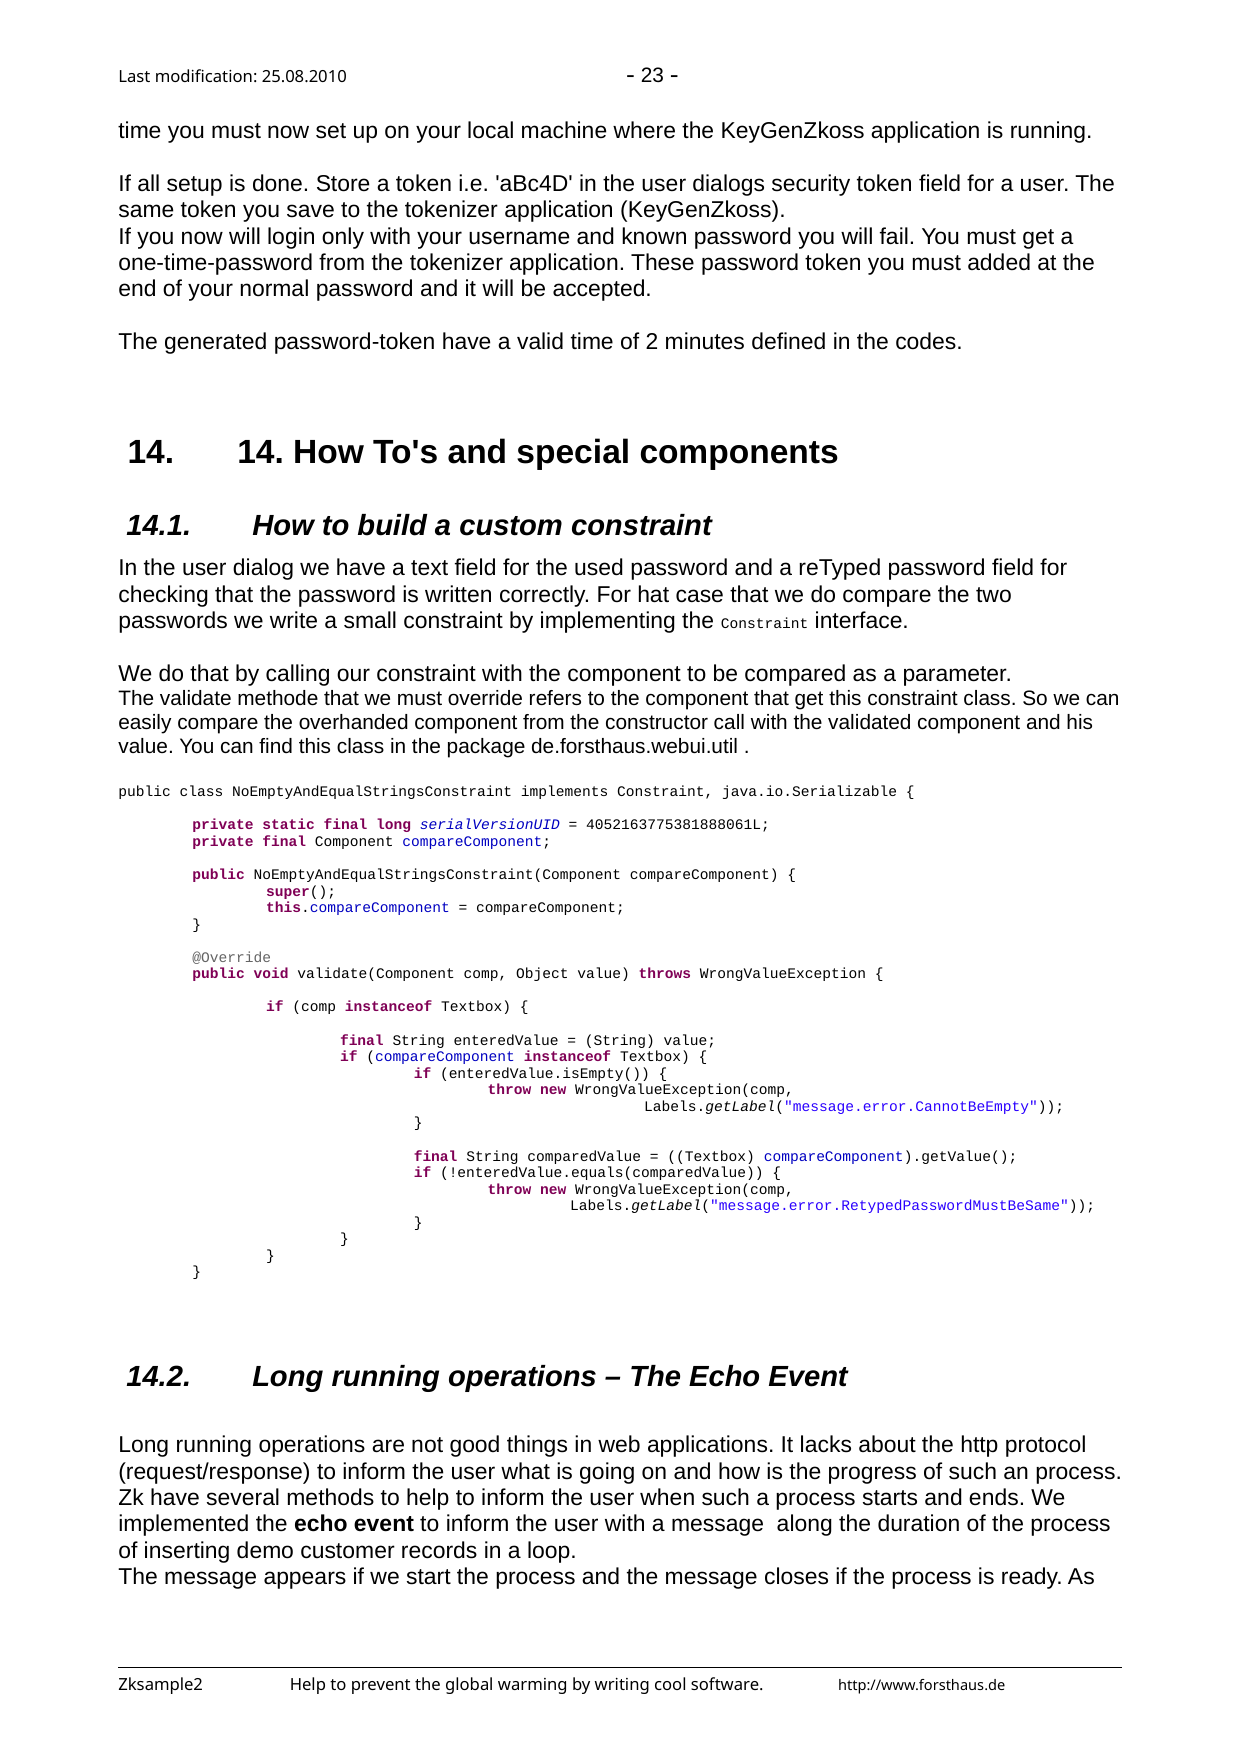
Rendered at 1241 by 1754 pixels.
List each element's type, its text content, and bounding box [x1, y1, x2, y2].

text if (!enteredValue.equals(comparedValue)) { [118, 1165, 1122, 1182]
text final String comparedValue = ((Textbox) compareComponent).getValue(); [118, 1149, 1122, 1165]
subtitle How to build a custom constraint [118, 508, 1122, 542]
text If you now will login only with your username and known password you will fail. You must get a one-time-password from the tokenizer application. These password token you must added at the end of your normal password and it will be accepted. [118, 223, 1122, 302]
text private static final long serialVersionUID = 4052163775381888061L; [118, 817, 1122, 834]
text In the user dialog we have a text field for the used password and a reTyped password field for checking that the password is written correctly. For hat case that we do compare the two passwords we write a small constraint by implementing the Constraint interface. [118, 554, 1122, 633]
text time you must now set up on your local machine where the KeyGenZkoss application is running. [118, 117, 1122, 144]
text The validate methode that we must override refers to the component that get this constraint class. So we can easily compare the overhanded component from the constructor call with the validated component and his value. You can find this class in the package de.forsthaus.webui.util . [118, 686, 1122, 758]
text } [118, 1265, 1122, 1281]
text public class NoEmptyAndEqualStringsConstraint implements Constraint, java.io.Serializable { [118, 784, 1122, 801]
text final String enteredValue = (String) value; [118, 1033, 1122, 1049]
text The message appears if we start the process and the message closes if the process is ready. As [118, 1563, 1122, 1589]
text this.compareComponent = compareComponent; [118, 900, 1122, 917]
text if (compareComponent instanceof Textbox) { [118, 1049, 1122, 1066]
text throw new WrongValueException(comp, [118, 1082, 1122, 1099]
text super(); [118, 884, 1122, 900]
subtitle 14. How To's and special components [118, 432, 1122, 471]
text @Override [118, 950, 1122, 967]
text } [118, 1232, 1122, 1248]
text If all setup is done. Store a token i.e. 'aBc4D' in the user dialogs security token field for a user. The same token you save to the tokenizer application (KeyGenZkoss). [118, 170, 1122, 223]
subtitle Long running operations – The Echo Event [118, 1359, 1122, 1392]
text } [118, 917, 1122, 933]
text } [118, 1248, 1122, 1265]
text if (enteredValue.isEmpty()) { [118, 1066, 1122, 1082]
text We do that by calling our constraint with the component to be compared as a parameter. [118, 660, 1122, 686]
text } [118, 1116, 1122, 1132]
text public void validate(Component comp, Object value) throws WrongValueException { [118, 967, 1122, 983]
text Long running operations are not good things in web applications. It lacks about the http protocol (request/response) to inform the user what is going on and how is the progress of such an process. Zk have several methods to help to inform the user when such a process starts and ends. We implemented the echo event to inform the user with a message along the duration of the process of inserting demo customer records in a loop. [118, 1431, 1122, 1563]
text The generated password-token have a valid time of 2 minutes defined in the codes. [118, 328, 1122, 354]
text } [118, 1215, 1122, 1232]
text public NoEmptyAndEqualStringsConstraint(Component compareComponent) { [118, 867, 1122, 884]
text if (comp instanceof Textbox) { [118, 1000, 1122, 1016]
text private final Component compareComponent; [118, 834, 1122, 851]
text Labels.getLabel("message.error.CannotBeEmpty")); [118, 1099, 1122, 1116]
text Labels.getLabel("message.error.RetypedPasswordMustBeSame")); [118, 1198, 1122, 1215]
text throw new WrongValueException(comp, [118, 1182, 1122, 1198]
